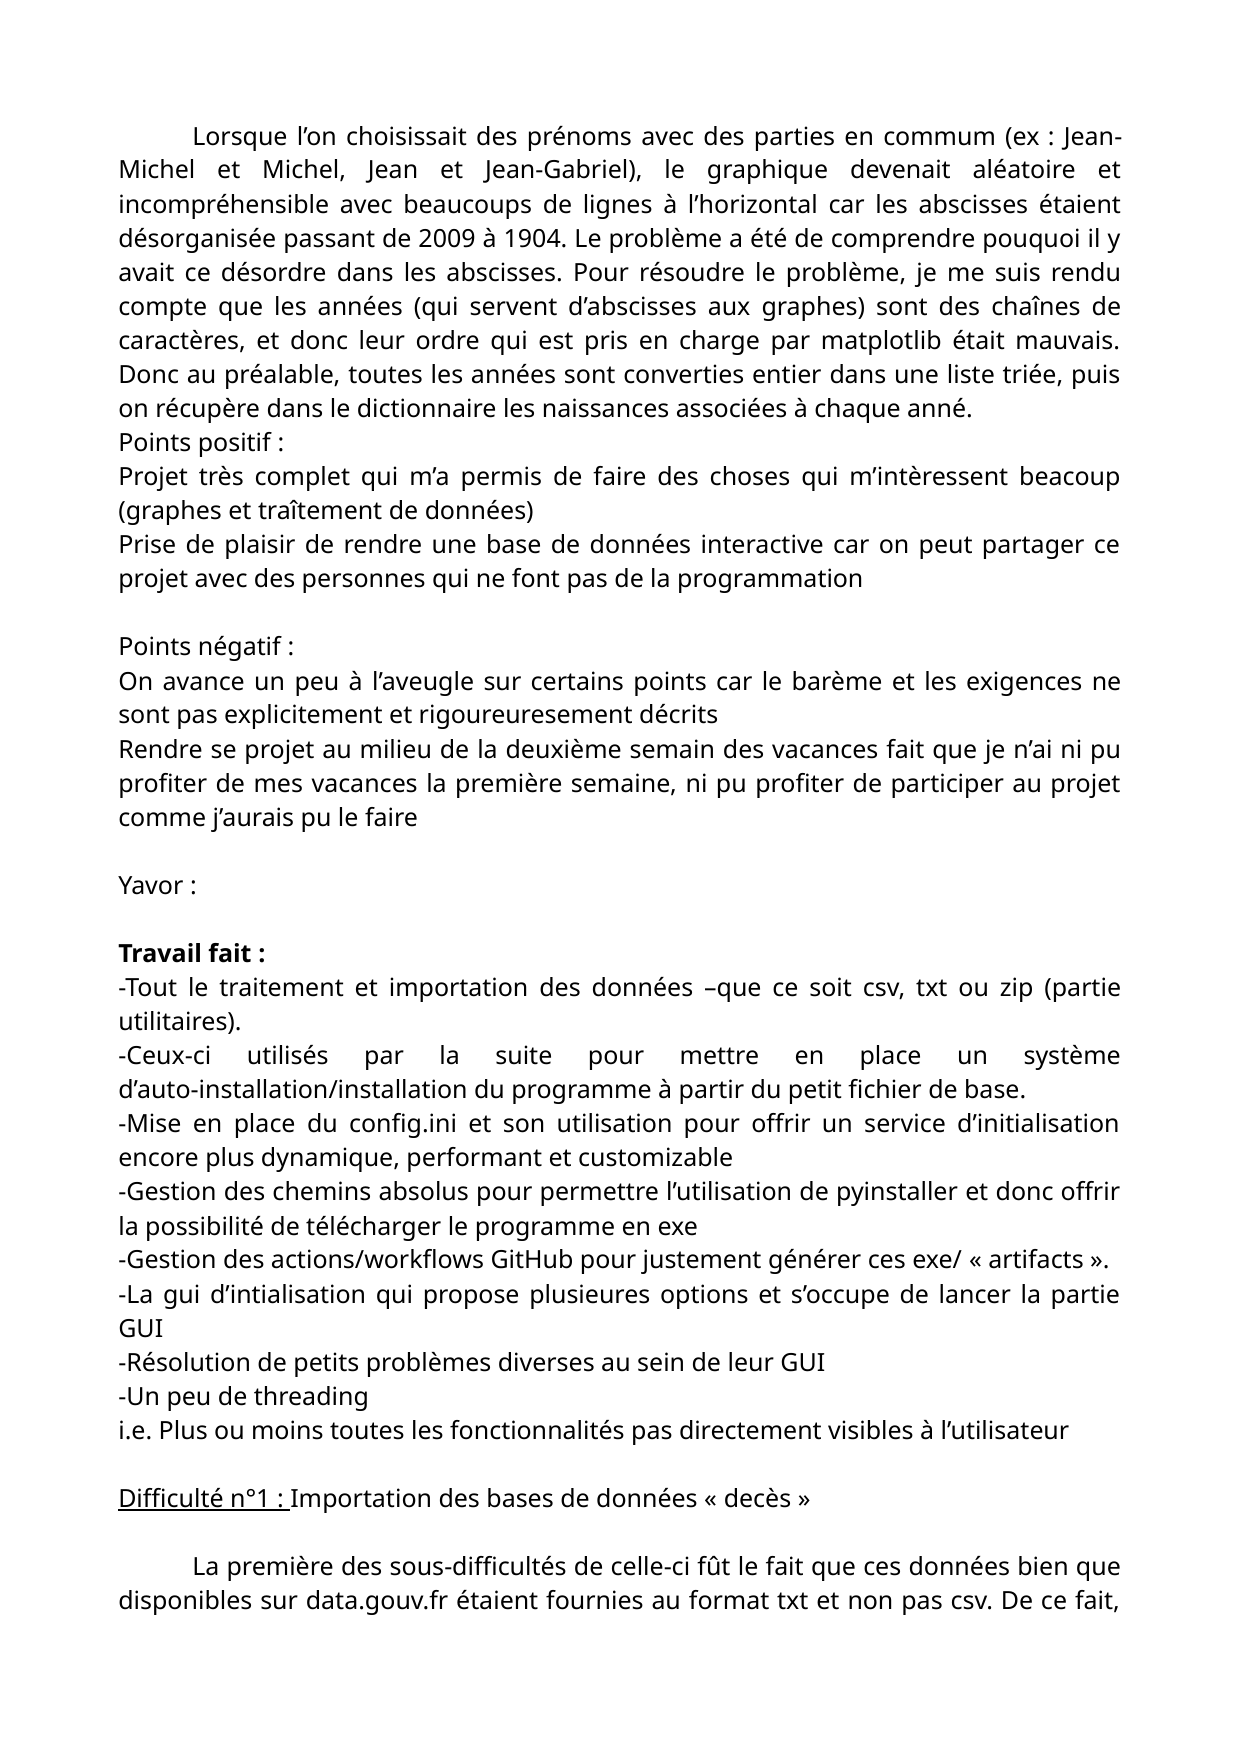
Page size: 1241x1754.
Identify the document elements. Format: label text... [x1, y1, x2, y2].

text Points négatif : [118, 629, 1122, 663]
text -Gestion des chemins absolus pour permettre l’utilisation de pyinstaller et donc offrir la possibilité de télécharger le programme en exe [118, 1174, 1122, 1242]
text La première des sous-difficultés de celle-ci fût le fait que ces données bien que disponibles sur data.gouv.fr étaient fournies au format txt et non pas csv. De ce fait, [118, 1549, 1122, 1617]
text On avance un peu à l’aveugle sur certains points car le barème et les exigences ne sont pas explicitement et rigoureuresement décrits [118, 663, 1122, 731]
text Points positif : [118, 425, 1122, 459]
text i.e. Plus ou moins toutes les fonctionnalités pas directement visibles à l’utilisateur [118, 1412, 1122, 1447]
text Projet très complet qui m’a permis de faire des choses qui m’intèressent beacoup (graphes et traîtement de données) [118, 459, 1122, 527]
text -Mise en place du config.ini et son utilisation pour offrir un service d’initialisation encore plus dynamique, performant et customizable [118, 1106, 1122, 1174]
text -La gui d’intialisation qui propose plusieures options et s’occupe de lancer la partie GUI [118, 1276, 1122, 1344]
text -Un peu de threading [118, 1378, 1122, 1412]
text -Tout le traitement et importation des données –que ce soit csv, txt ou zip (partie utilitaires). [118, 970, 1122, 1038]
text Prise de plaisir de rendre une base de données interactive car on peut partager ce projet avec des personnes qui ne font pas de la programmation [118, 527, 1122, 595]
text -Gestion des actions/workflows GitHub pour justement générer ces exe/ « artifacts ». [118, 1242, 1122, 1276]
text Lorsque l’on choisissait des prénoms avec des parties en commum (ex : Jean-Michel et Michel, Jean et Jean-Gabriel), le graphique devenait aléatoire et incompréhensible avec beaucoups de lignes à l’horizontal car les abscisses étaient désorganisée passant de 2009 à 1904. Le problème a été de comprendre pouquoi il y avait ce désordre dans les abscisses. Pour résoudre le problème, je me suis rendu compte que les années (qui servent d’abscisses aux graphes) sont des chaînes de caractères, et donc leur ordre qui est pris en charge par matplotlib était mauvais. Donc au préalable, toutes les années sont converties entier dans une liste triée, puis on récupère dans le dictionnaire les naissances associées à chaque anné. [118, 118, 1122, 425]
text -Résolution de petits problèmes diverses au sein de leur GUI [118, 1344, 1122, 1378]
text -Ceux-ci utilisés par la suite pour mettre en place un système d’auto-installation/installation du programme à partir du petit fichier de base. [118, 1038, 1122, 1106]
text Travail fait : [118, 936, 1122, 970]
text Yavor : [118, 867, 1122, 902]
text Difficulté n°1 : Importation des bases de données « decès » [118, 1481, 1122, 1515]
text Rendre se projet au milieu de la deuxième semain des vacances fait que je n’ai ni pu profiter de mes vacances la première semaine, ni pu profiter de participer au projet comme j’aurais pu le faire [118, 731, 1122, 833]
